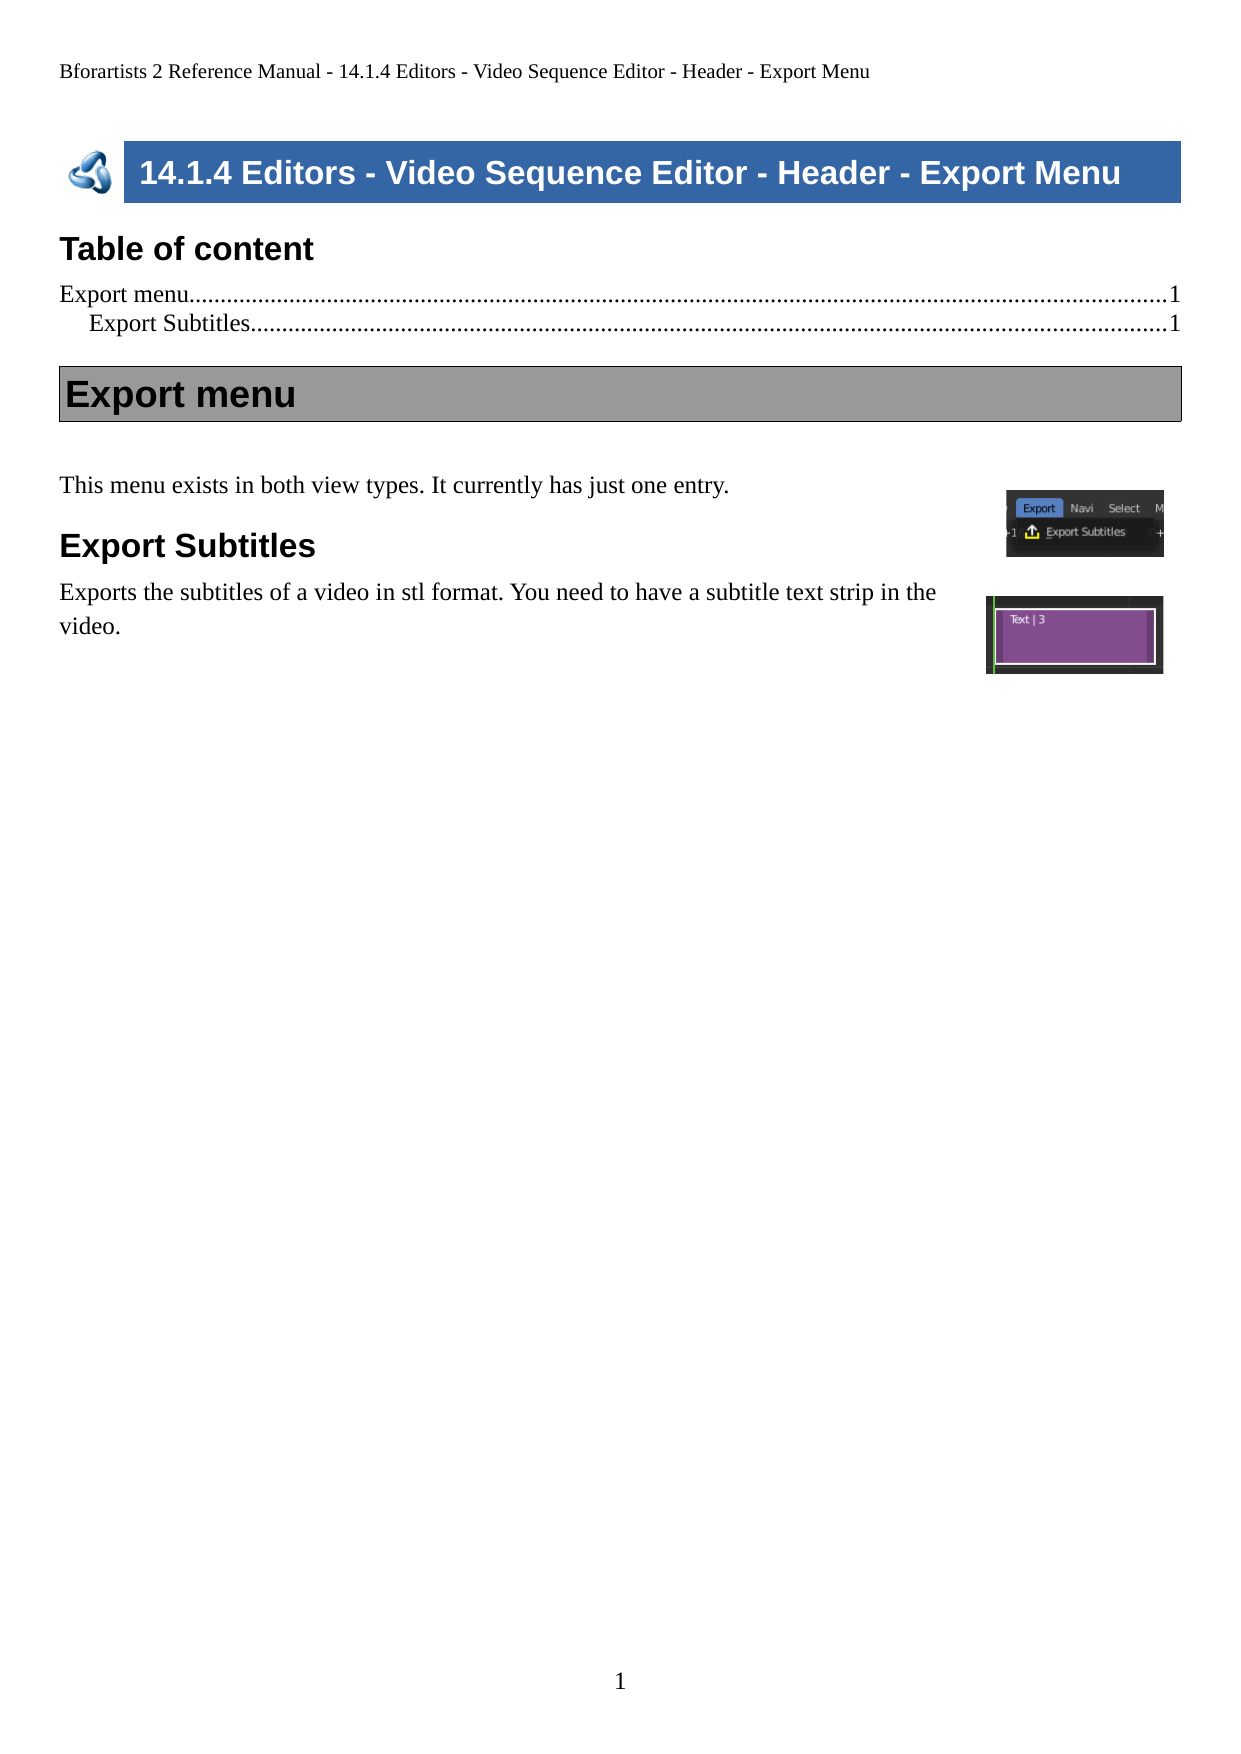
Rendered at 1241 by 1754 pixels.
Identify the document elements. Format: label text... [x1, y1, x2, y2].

table_header 14.1.4 Editors - Video Sequence Editor - Header - Export Menu [124, 141, 1181, 203]
table_header Export menu [60, 367, 1181, 421]
subtitle Export Subtitles [59, 525, 1181, 564]
picture [65, 147, 114, 197]
picture [986, 596, 1164, 674]
subtitle Table of content [59, 228, 1181, 267]
picture [1006, 490, 1164, 557]
text Export Subtitles 1 [88, 308, 1181, 337]
text This menu exists in both view types. It currently has just one entry. [59, 470, 1181, 499]
text Export menu 1 [59, 279, 1181, 308]
table_header [59, 141, 124, 203]
text Exports the subtitles of a video in stl format. You need to have a subtitle text strip in the video. [59, 577, 1181, 640]
